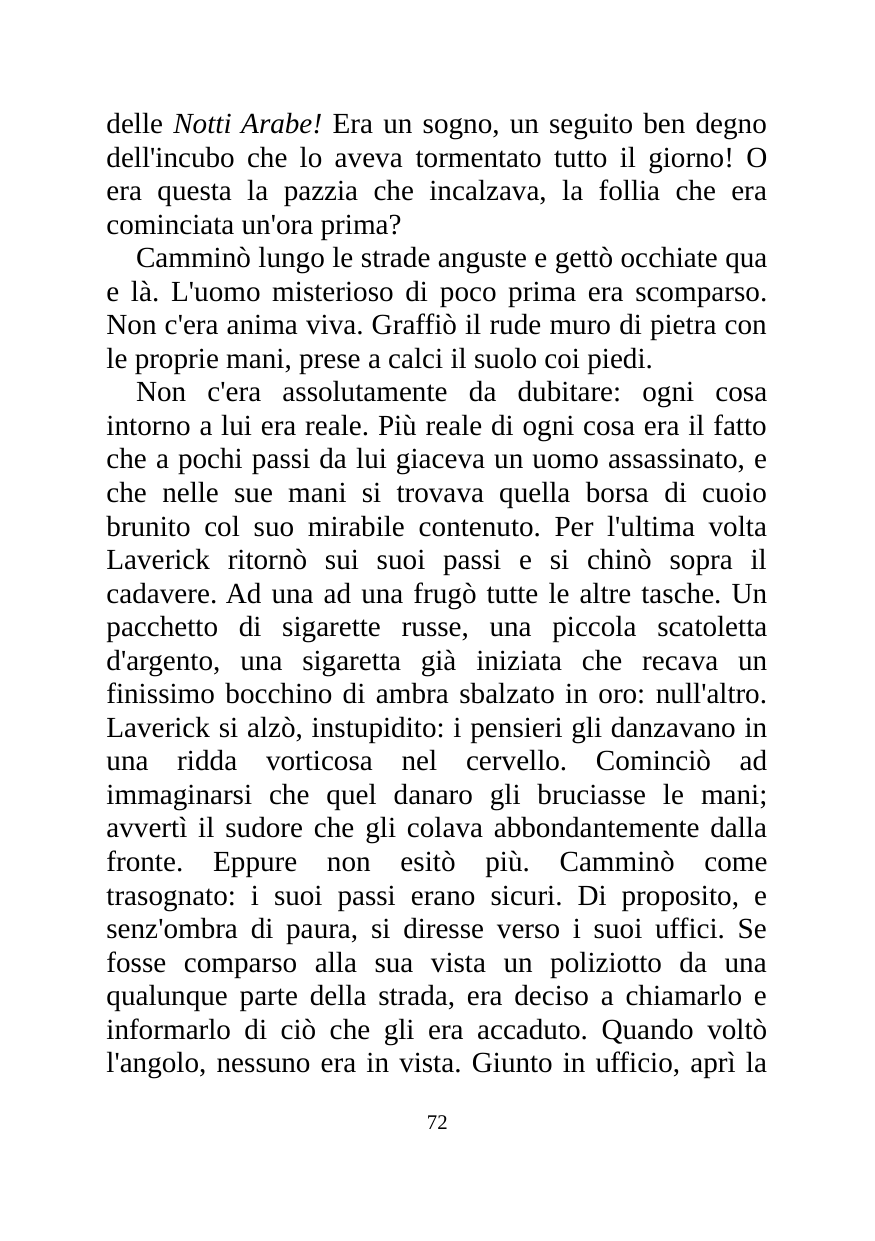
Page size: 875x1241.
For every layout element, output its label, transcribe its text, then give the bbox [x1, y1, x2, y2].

text Camminò lungo le strade anguste e gettò occhiate qua e là. L'uomo misterioso di poco prima era scomparso. Non c'era anima viva. Graffiò il rude muro di pietra con le proprie mani, prese a calci il suolo coi piedi. [106, 240, 768, 374]
text Non c'era assolutamente da dubitare: ogni cosa intorno a lui era reale. Più reale di ogni cosa era il fatto che a pochi passi da lui giaceva un uomo assassinato, e che nelle sue mani si trovava quella borsa di cuoio brunito col suo mirabile contenuto. Per l'ultima volta Laverick ritornò sui suoi passi e si chinò sopra il cadavere. Ad una ad una frugò tutte le altre tasche. Un pacchetto di sigarette russe, una piccola scatoletta d'argento, una sigaretta già iniziata che recava un finissimo bocchino di ambra sbalzato in oro: null'altro. Laverick si alzò, instupidito: i pensieri gli danzavano in una ridda vorticosa nel cervello. Cominciò ad immaginarsi che quel danaro gli bruciasse le mani; avvertì il sudore che gli colava abbondantemente dalla fronte. Eppure non esitò più. Camminò come trasognato: i suoi passi erano sicuri. Di proposito, e senz'ombra di paura, si diresse verso i suoi uffici. Se fosse comparso alla sua vista un poliziotto da una qualunque parte della strada, era deciso a chiamarlo e informarlo di ciò che gli era accaduto. Quando voltò l'angolo, nessuno era in vista. Giunto in ufficio, aprì la [106, 374, 768, 1079]
text delle Notti Arabe! Era un sogno, un seguito ben degno dell'incubo che lo aveva tormentato tutto il giorno! O era questa la pazzia che incalzava, la follia che era cominciata un'ora prima? [106, 106, 768, 240]
